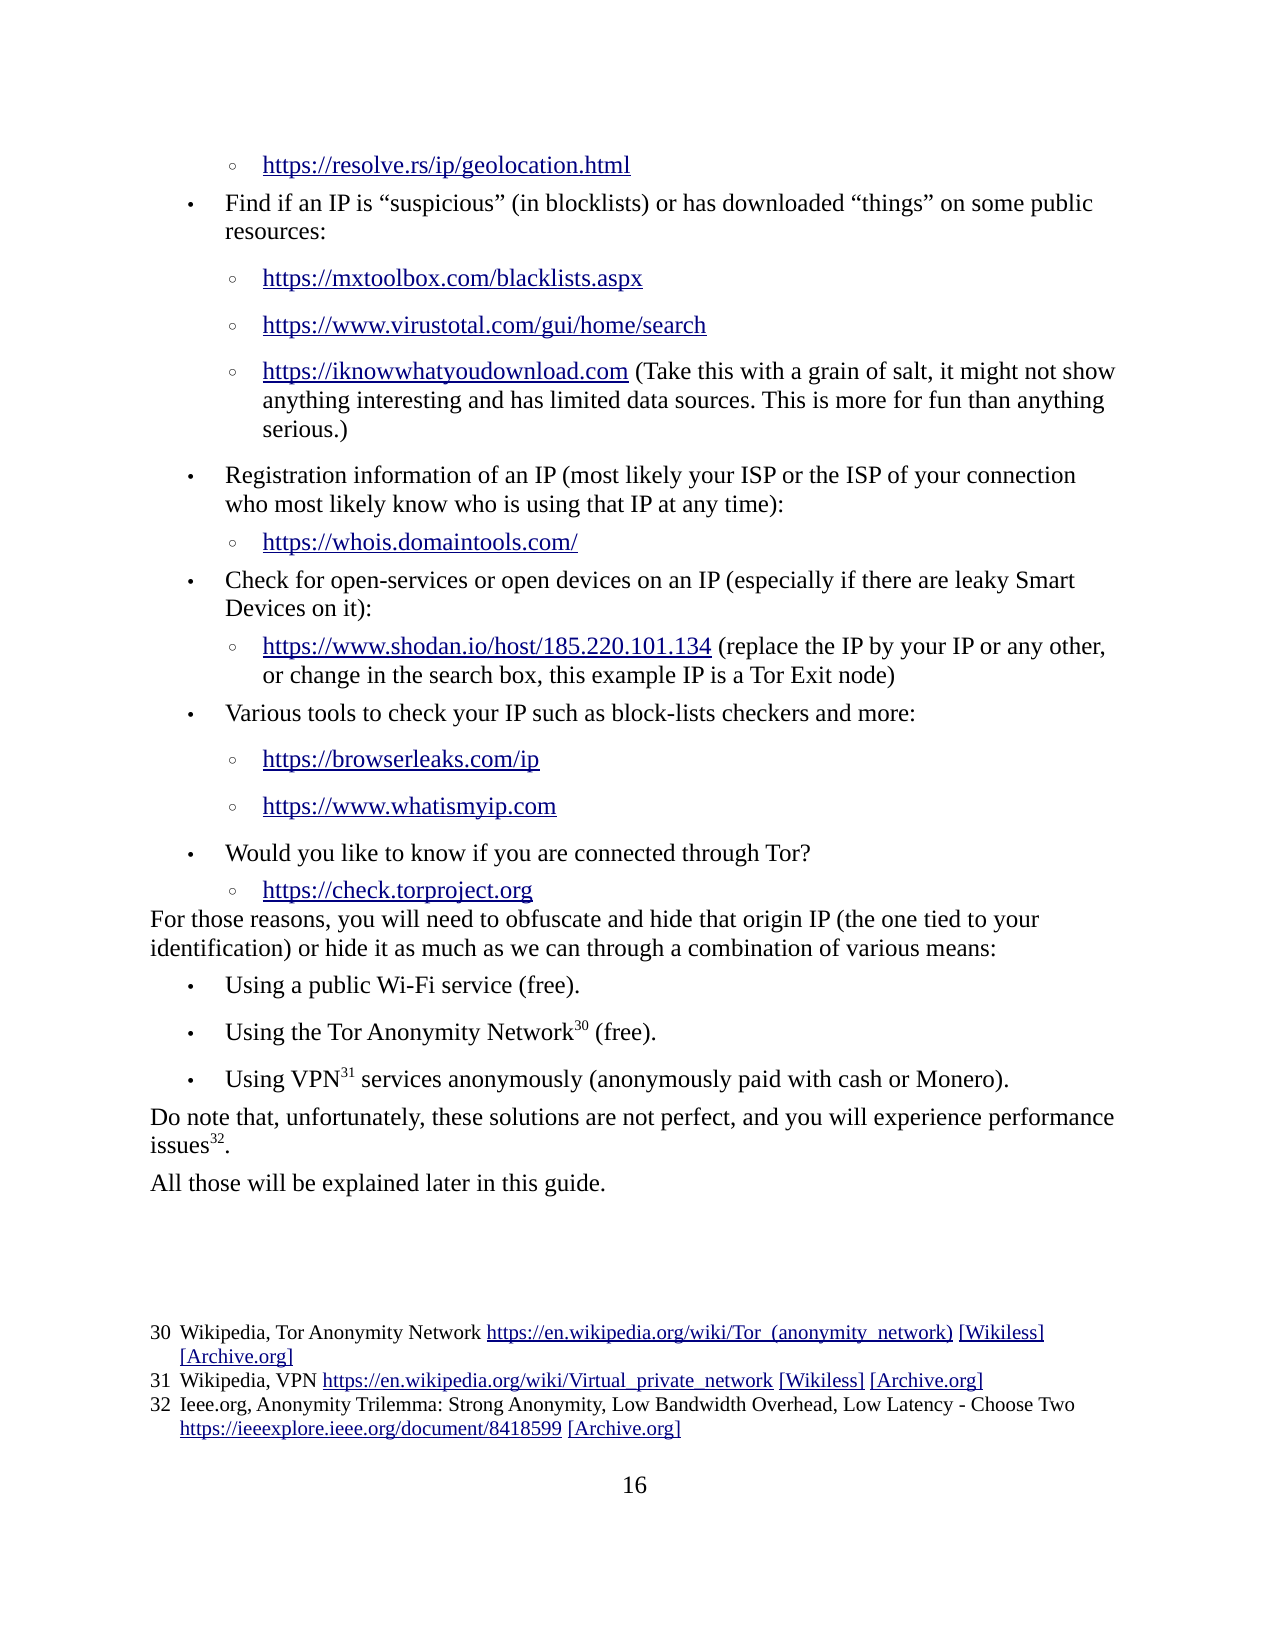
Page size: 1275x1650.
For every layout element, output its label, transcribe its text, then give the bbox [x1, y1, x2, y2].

list https://resolve.rs/ip/geolocation.html [225, 150, 1125, 179]
list https://iknowwhatyoudownload.com (Take this with a grain of salt, it might not show anything interesting and has limited data sources. This is more for fun than anything serious.) [225, 356, 1125, 443]
list Would you like to know if you are connected through Tor? [187, 838, 1125, 866]
list Wikipedia, VPN https://en.wikipedia.org/wiki/Virtual_private_network [Wikiless] [Archive.org] [150, 1368, 1125, 1392]
list https://whois.domaintools.com/ [225, 527, 1125, 556]
list Various tools to check your IP such as block-lists checkers and more: [187, 698, 1125, 726]
text All those will be explained later in this guide. [150, 1168, 1125, 1197]
list https://www.whatismyip.com [225, 791, 1125, 820]
text For those reasons, you will need to obfuscate and hide that origin IP (the one tied to your identification) or hide it as much as we can through a combination of various means: [150, 904, 1125, 962]
list Find if an IP is “suspicious” (in blocklists) or has downloaded “things” on some public resources: [187, 188, 1125, 245]
list Wikipedia, Tor Anonymity Network https://en.wikipedia.org/wiki/Tor_(anonymity_network) [Wikiless] [Archive.org] [150, 1320, 1125, 1368]
list Registration information of an IP (most likely your ISP or the ISP of your connection who most likely know who is using that IP at any time): [187, 461, 1125, 518]
text Ieee.org, Anonymity Trilemma: Strong Anonymity, Low Bandwidth Overhead, Low Latency - Choose Two https://ieeexplore.ieee.org/document/8418599 [Archive.org] [150, 1392, 1125, 1440]
text Do note that, unfortunately, these solutions are not perfect, and you will experience performance issues. [150, 1102, 1125, 1159]
list Using VPN services anonymously (anonymously paid with cash or Monero). [187, 1064, 1125, 1093]
list Using the Tor Anonymity Network (free). [187, 1017, 1125, 1046]
list Check for open-services or open devices on an IP (especially if there are leaky Smart Devices on it): [187, 565, 1125, 622]
list https://mxtoolbox.com/blacklists.aspx [225, 263, 1125, 292]
list https://www.virustotal.com/gui/home/search [225, 310, 1125, 338]
list https://www.shodan.io/host/185.220.101.134 (replace the IP by your IP or any other, or change in the search box, this example IP is a Tor Exit node) [225, 631, 1125, 689]
list Using a public Wi-Fi service (free). [187, 971, 1125, 999]
list https://browserleaks.com/ip [225, 744, 1125, 773]
list https://check.torproject.org [225, 875, 1125, 904]
